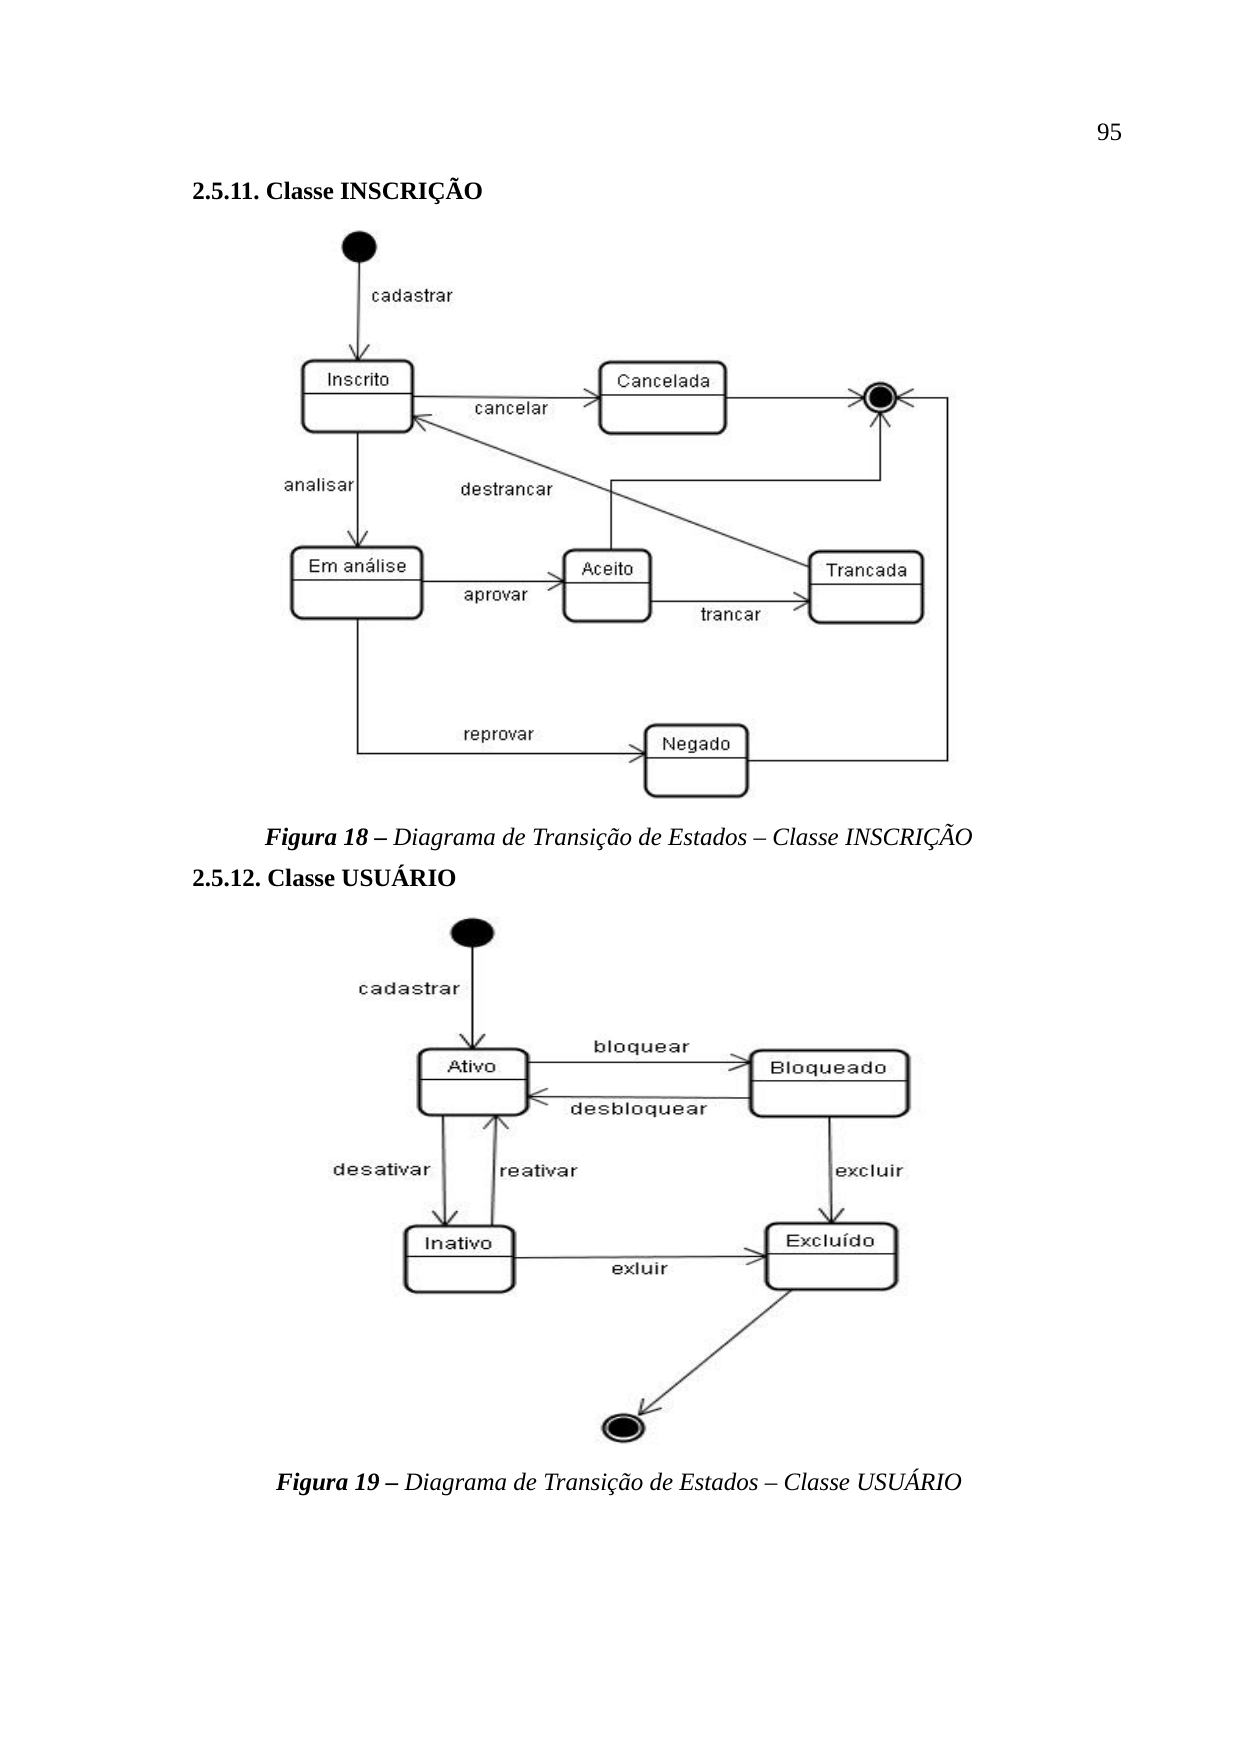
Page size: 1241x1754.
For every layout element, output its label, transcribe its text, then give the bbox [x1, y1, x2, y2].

picture [268, 218, 972, 810]
text 2.5.11. Classe INSCRIÇÃO [118, 177, 1122, 205]
text Figura 18 – Diagrama de Transição de Estados – Classe INSCRIÇÃO [118, 810, 1122, 851]
picture [313, 906, 927, 1454]
text Figura 19 – Diagrama de Transição de Estados – Classe USUÁRIO [118, 1454, 1122, 1496]
text 2.5.12. Classe USUÁRIO [118, 864, 1122, 892]
